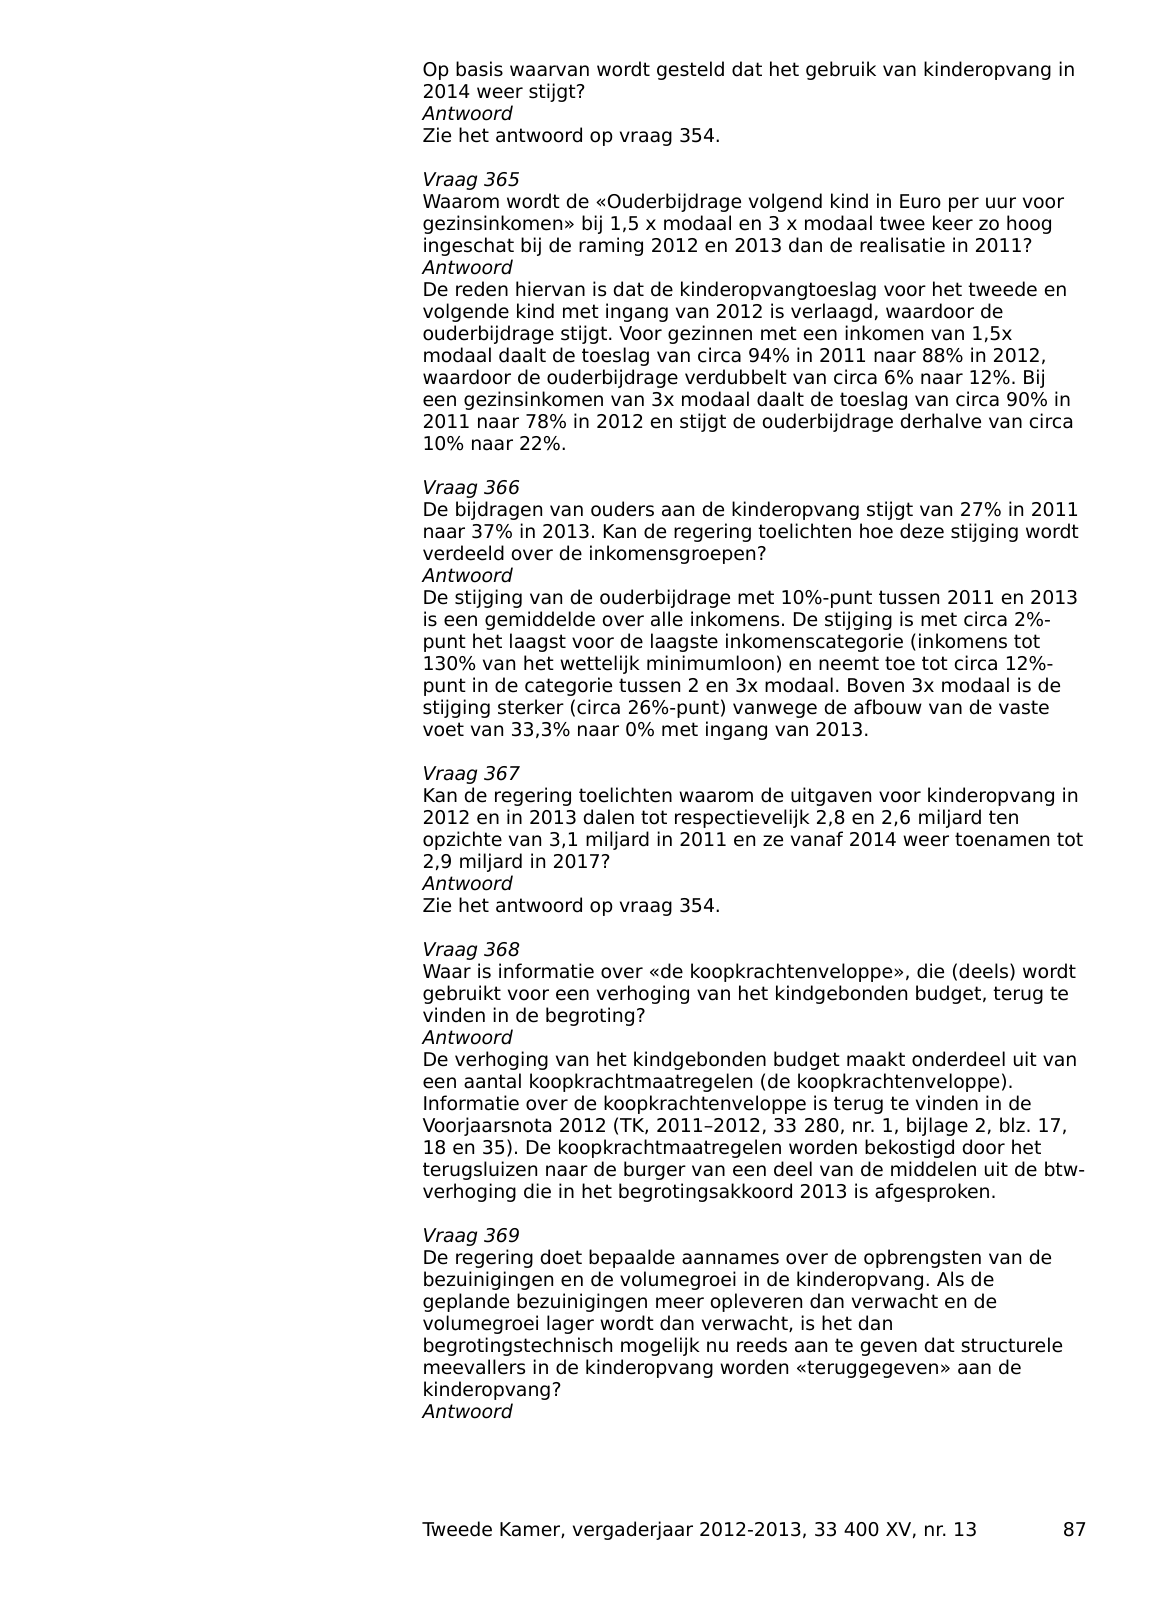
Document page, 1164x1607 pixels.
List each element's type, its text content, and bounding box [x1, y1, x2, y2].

text Vraag 369 [422, 1225, 1087, 1247]
text Antwoord [422, 103, 1087, 125]
text Waarom wordt de «Ouderbijdrage volgend kind in Euro per uur voor gezinsinkomen» bij 1,5 x modaal en 3 x modaal twee keer zo hoog ingeschat bij de raming 2012 en 2013 dan de realisatie in 2011? [422, 191, 1087, 257]
text Vraag 367 [422, 763, 1087, 785]
text Op basis waarvan wordt gesteld dat het gebruik van kinderopvang in 2014 weer stijgt? [422, 59, 1087, 103]
text Zie het antwoord op vraag 354. [422, 895, 1087, 917]
text Kan de regering toelichten waarom de uitgaven voor kinderopvang in 2012 en in 2013 dalen tot respectievelijk 2,8 en 2,6 miljard ten opzichte van 3,1 miljard in 2011 en ze vanaf 2014 weer toenamen tot 2,9 miljard in 2017? [422, 785, 1087, 873]
text De bijdragen van ouders aan de kinderopvang stijgt van 27% in 2011 naar 37% in 2013. Kan de regering toelichten hoe deze stijging wordt verdeeld over de inkomensgroepen? [422, 499, 1087, 565]
text Antwoord [422, 565, 1087, 587]
text De reden hiervan is dat de kinderopvangtoeslag voor het tweede en volgende kind met ingang van 2012 is verlaagd, waardoor de ouderbijdrage stijgt. Voor gezinnen met een inkomen van 1,5x modaal daalt de toeslag van circa 94% in 2011 naar 88% in 2012, waardoor de ouderbijdrage verdubbelt van circa 6% naar 12%. Bij een gezinsinkomen van 3x modaal daalt de toeslag van circa 90% in 2011 naar 78% in 2012 en stijgt de ouderbijdrage derhalve van circa 10% naar 22%. [422, 279, 1087, 455]
text Vraag 368 [422, 939, 1087, 961]
text De regering doet bepaalde aannames over de opbrengsten van de bezuinigingen en de volumegroei in de kinderopvang. Als de geplande bezuinigingen meer opleveren dan verwacht en de volumegroei lager wordt dan verwacht, is het dan begrotingstechnisch mogelijk nu reeds aan te geven dat structurele meevallers in de kinderopvang worden «teruggegeven» aan de kinderopvang? [422, 1247, 1087, 1401]
text De verhoging van het kindgebonden budget maakt onderdeel uit van een aantal koopkrachtmaatregelen (de koopkrachtenveloppe). Informatie over de koopkrachtenveloppe is terug te vinden in de Voorjaarsnota 2012 (TK, 2011–2012, 33 280, nr. 1, bijlage 2, blz. 17, 18 en 35). De koopkrachtmaatregelen worden bekostigd door het terugsluizen naar de burger van een deel van de middelen uit de btw-verhoging die in het begrotingsakkoord 2013 is afgesproken. [422, 1049, 1087, 1203]
text Vraag 365 [422, 169, 1087, 191]
text Antwoord [422, 873, 1087, 895]
text Zie het antwoord op vraag 354. [422, 125, 1087, 147]
text De stijging van de ouderbijdrage met 10%-punt tussen 2011 en 2013 is een gemiddelde over alle inkomens. De stijging is met circa 2%-punt het laagst voor de laagste inkomenscategorie (inkomens tot 130% van het wettelijk minimumloon) en neemt toe tot circa 12%-punt in de categorie tussen 2 en 3x modaal. Boven 3x modaal is de stijging sterker (circa 26%-punt) vanwege de afbouw van de vaste voet van 33,3% naar 0% met ingang van 2013. [422, 587, 1087, 741]
text Antwoord [422, 1027, 1087, 1049]
text Waar is informatie over «de koopkrachtenveloppe», die (deels) wordt gebruikt voor een verhoging van het kindgebonden budget, terug te vinden in de begroting? [422, 961, 1087, 1027]
text Antwoord [422, 257, 1087, 279]
text Antwoord [422, 1401, 1087, 1423]
text Vraag 366 [422, 477, 1087, 499]
